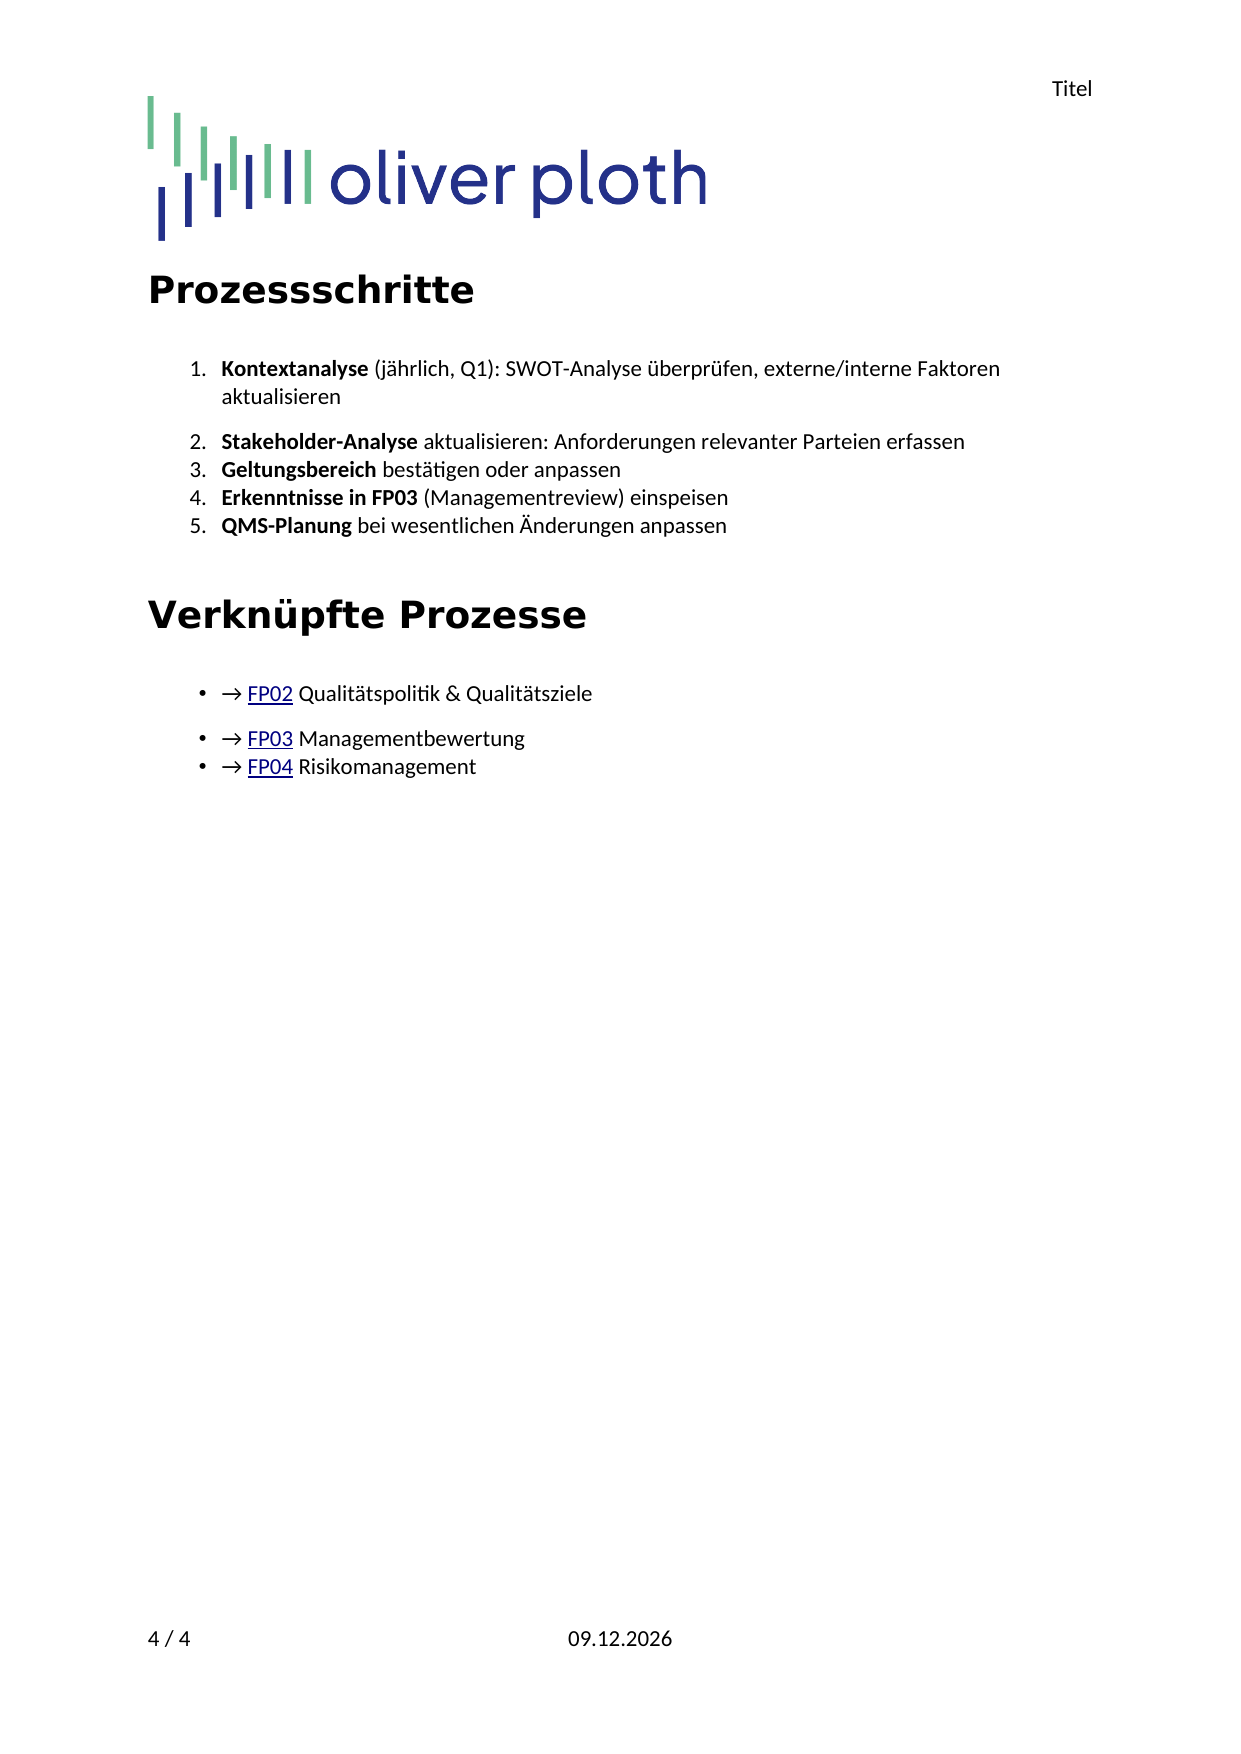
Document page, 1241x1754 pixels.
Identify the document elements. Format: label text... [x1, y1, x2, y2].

list Geltungsbereich bestätigen oder anpassen [207, 455, 1093, 483]
list Erkenntnisse in FP03 (Managementreview) einspeisen [207, 483, 1093, 511]
subtitle Verknüpfte Prozesse [148, 594, 1093, 637]
subtitle Prozessschritte [148, 269, 1093, 312]
list Kontextanalyse (jährlich, Q1): SWOT-Analyse überprüfen, externe/interne Faktoren aktualisieren [207, 354, 1093, 410]
list → FP02 Qualitätspolitik & Qualitätsziele [207, 679, 1093, 707]
list Stakeholder-Analyse aktualisieren: Anforderungen relevanter Parteien erfassen [207, 427, 1093, 455]
list QMS-Planung bei wesentlichen Änderungen anpassen [207, 511, 1093, 539]
list → FP04 Risikomanagement [207, 752, 1093, 780]
list → FP03 Managementbewertung [207, 724, 1093, 752]
